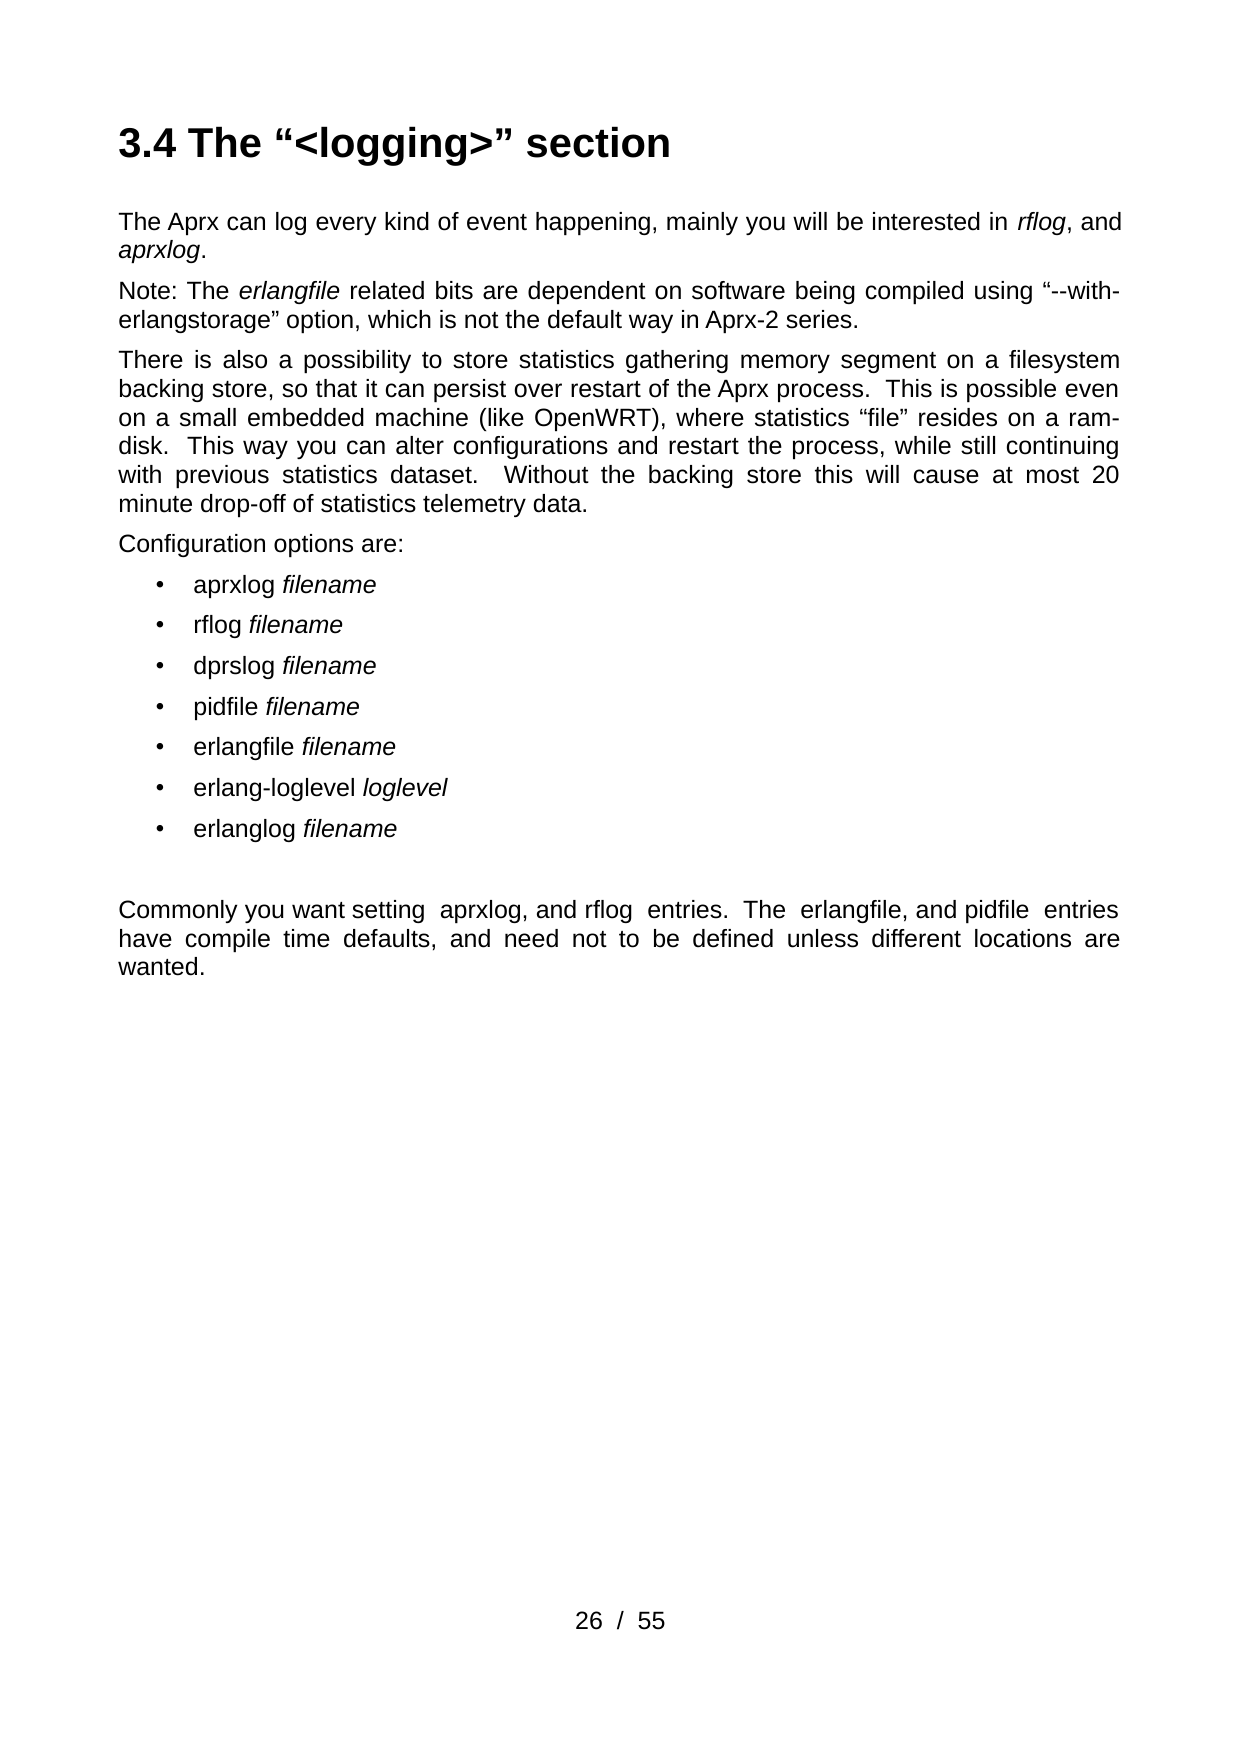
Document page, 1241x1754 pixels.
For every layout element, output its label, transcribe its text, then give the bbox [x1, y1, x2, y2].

list erlang-loglevel loglevel [156, 773, 1122, 802]
subtitle The “<logging>” section [118, 118, 1122, 166]
text There is also a possibility to store statistics gathering memory segment on a filesystem backing store, so that it can persist over restart of the Aprx process. This is possible even on a small embedded machine (like OpenWRT), where statistics “file” resides on a ram-disk. This way you can alter configurations and restart the process, while still continuing with previous statistics dataset. Without the backing store this will cause at most 20 minute drop-off of statistics telemetry data. [118, 345, 1122, 518]
list erlanglog filename [156, 814, 1122, 842]
list dprslog filename [156, 651, 1122, 680]
list aprxlog filename [156, 570, 1122, 599]
list pidfile filename [156, 692, 1122, 721]
text Configuration options are: [118, 529, 1122, 558]
text Note: The erlangfile related bits are dependent on software being compiled using “--with-erlangstorage” option, which is not the default way in Aprx-2 series. [118, 276, 1122, 333]
list erlangfile filename [156, 732, 1122, 761]
text The Aprx can log every kind of event happening, mainly you will be interested in rflog, and aprxlog. [118, 207, 1122, 264]
text Commonly you want setting aprxlog, and rflog entries. The erlangfile, and pidfile entries have compile time defaults, and need not to be defined unless different locations are wanted. [118, 895, 1122, 981]
list rflog filename [156, 611, 1122, 639]
